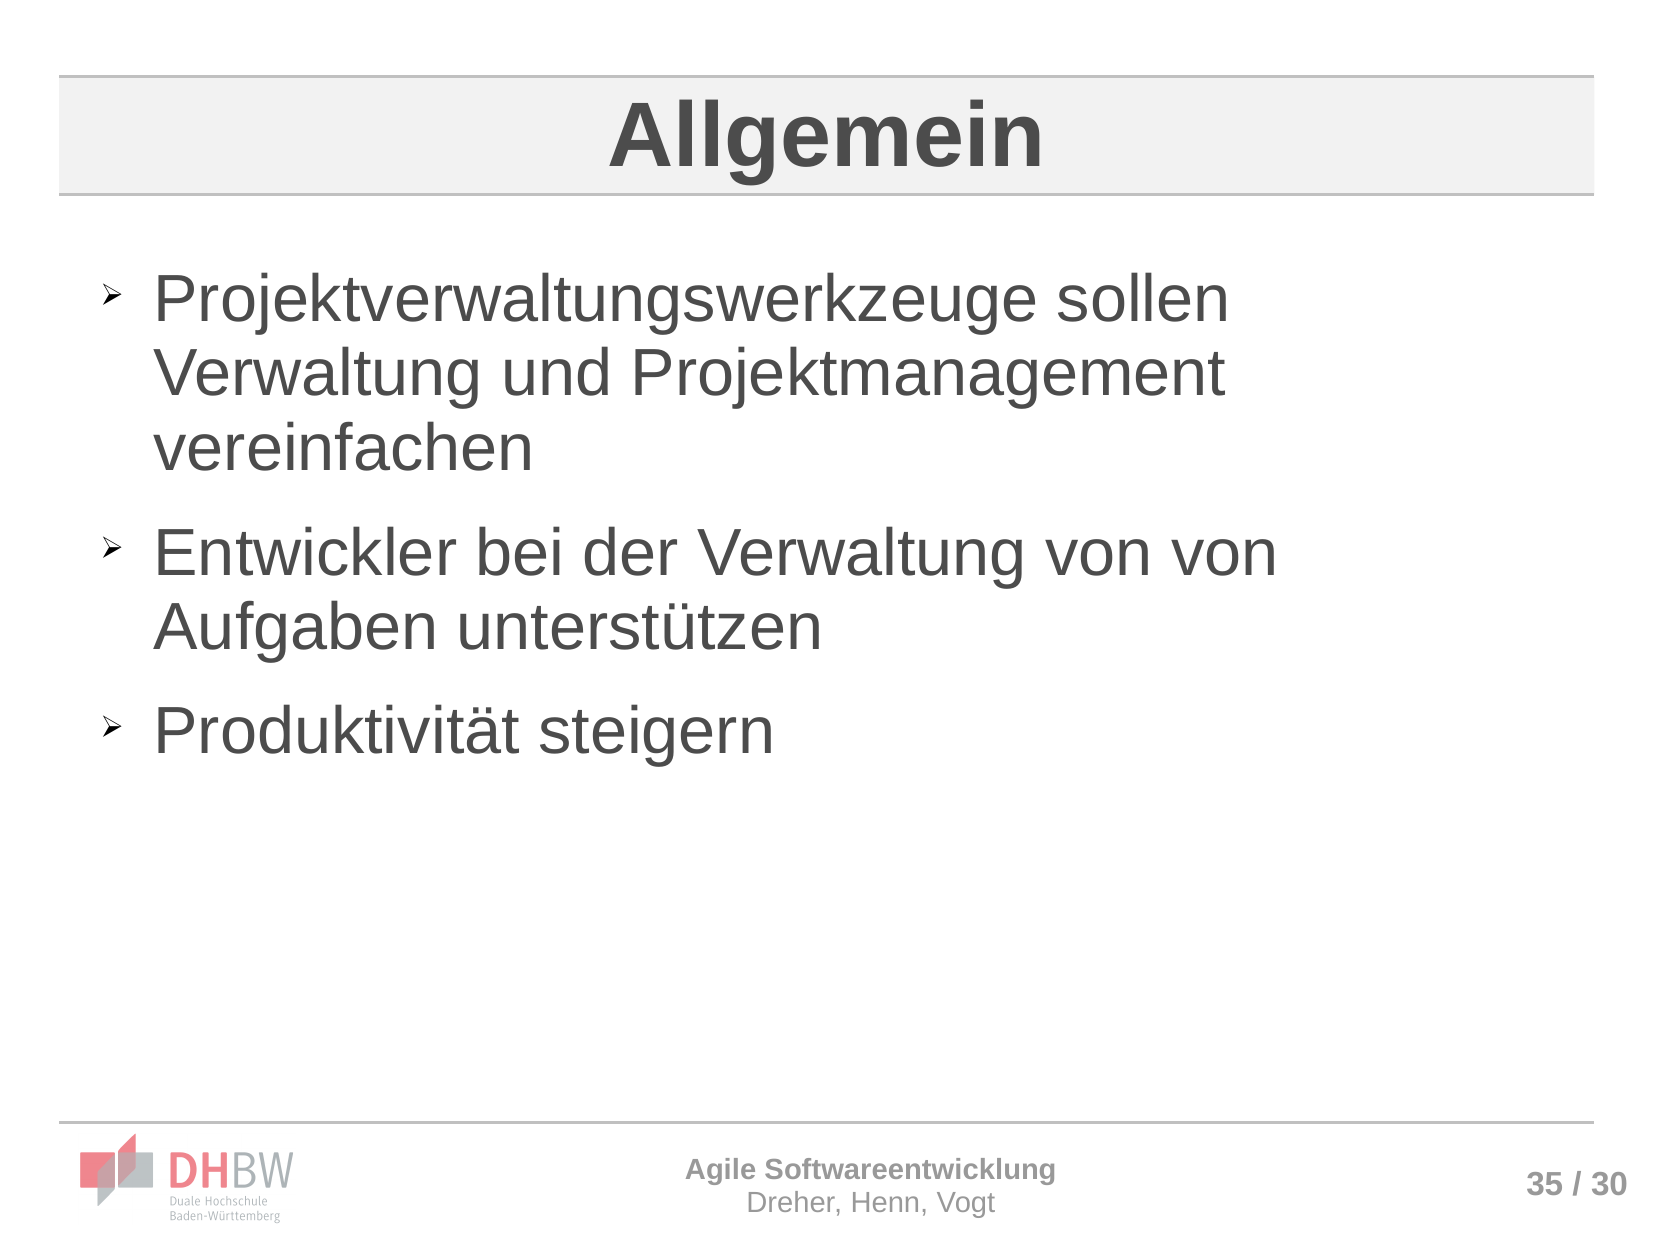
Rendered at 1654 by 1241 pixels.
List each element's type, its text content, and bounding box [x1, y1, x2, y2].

title Allgemein [82, 31, 1571, 239]
list Projektverwaltungswerkzeuge sollen Verwaltung und Projektmanagement vereinfachen Entwickler bei der Verwaltung von von Aufgaben unterstützen Produktivität steigern [82, 260, 1571, 1080]
picture [78, 1133, 296, 1225]
